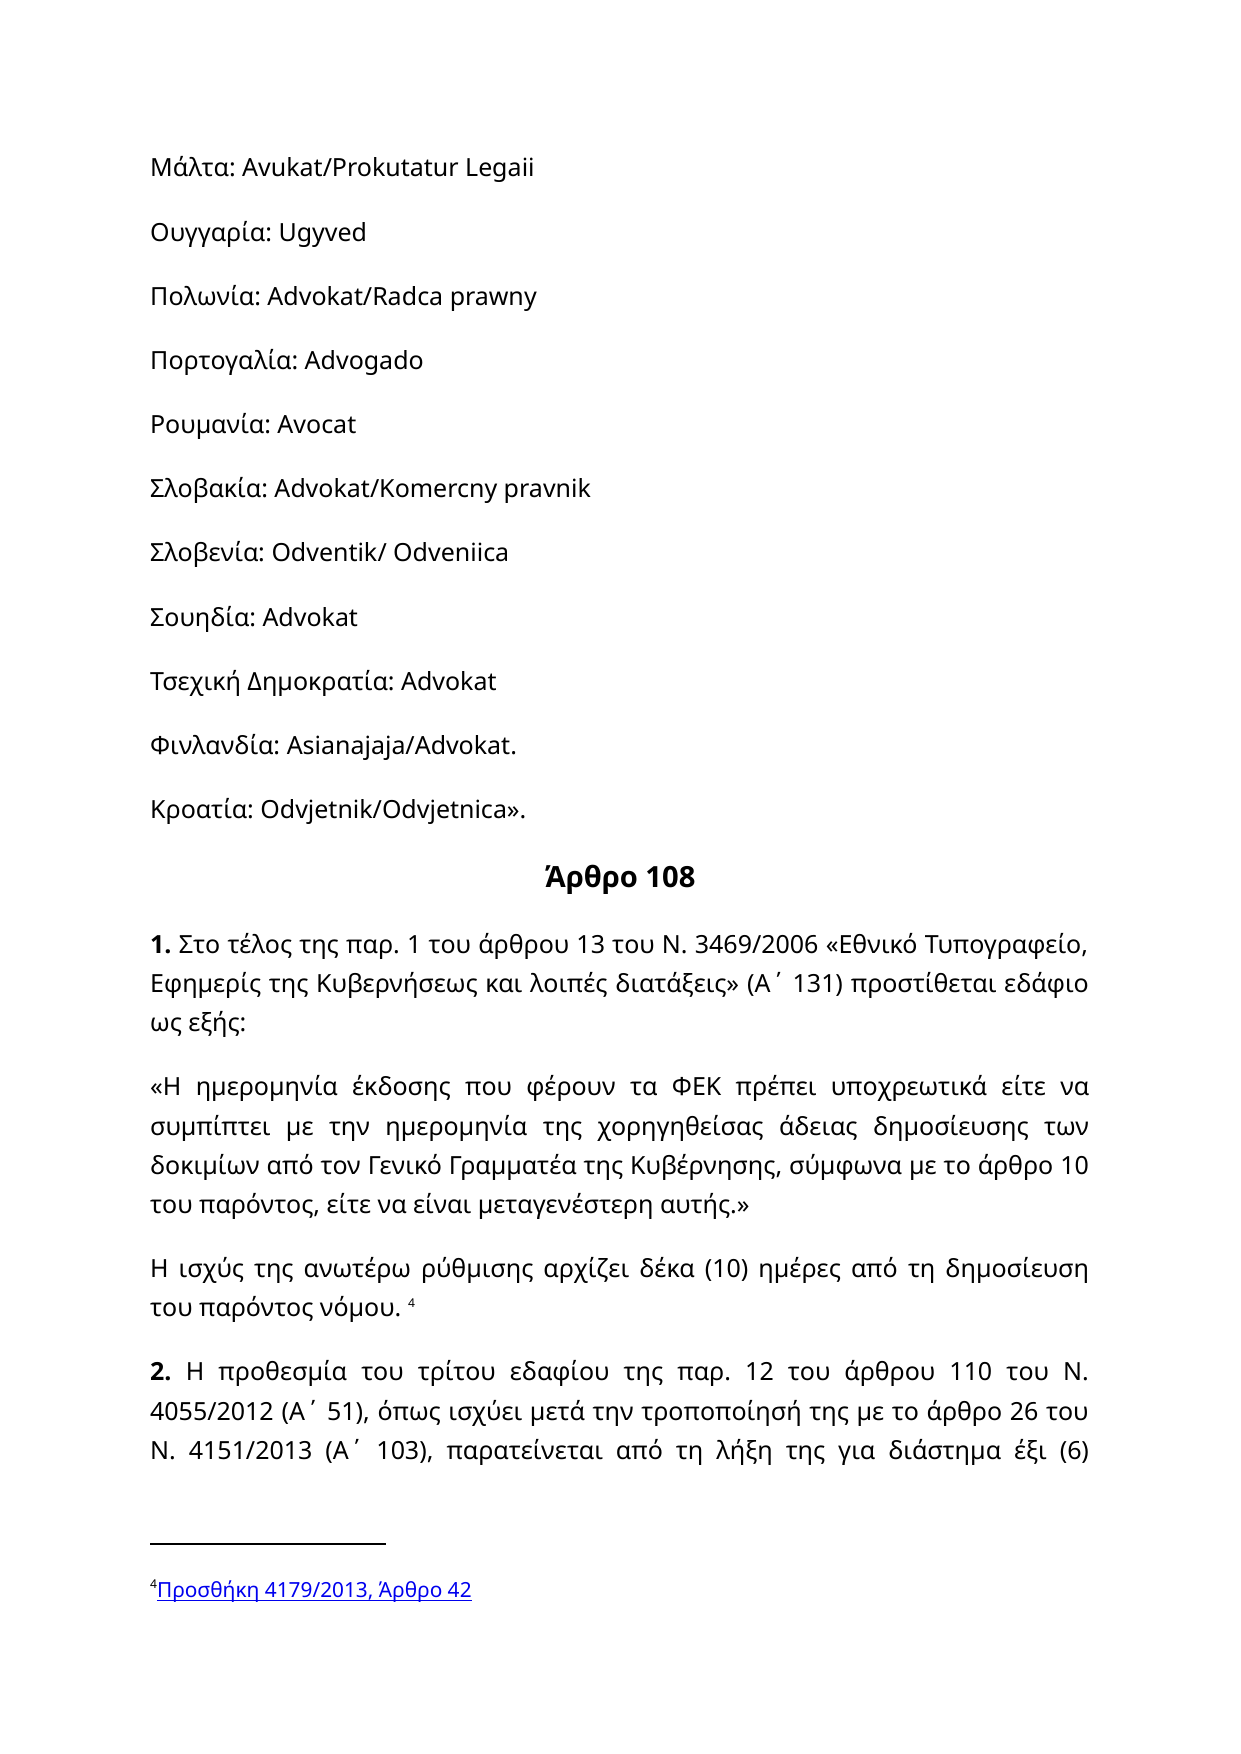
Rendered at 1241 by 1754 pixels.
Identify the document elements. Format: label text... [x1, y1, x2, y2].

text Ρουμανία: Avocat [150, 407, 1090, 441]
text Η ισχύς της ανωτέρω ρύθμισης αρχίζει δέκα (10) ημέρες από τη δημοσίευση του παρόντος νόμου. [150, 1251, 1090, 1324]
text Σουηδία: Advokat [150, 599, 1090, 633]
text 1. Στο τέλος της παρ. 1 του άρθρου 13 του Ν. 3469/2006 «Εθνικό Τυπογραφείο, Εφημερίς της Κυβερνήσεως και λοιπές διατάξεις» (Α΄ 131) προστίθεται εδάφιο ως εξής: [150, 926, 1090, 1039]
text Σλοβακία: Advokat/Komercny pravnik [150, 471, 1090, 505]
text Κροατία: Odvjetnik/Odvjetnica». [150, 792, 1090, 826]
text Σλοβενία: Odventik/ Odveniica [150, 535, 1090, 569]
subtitle Άρθρο 108 [150, 856, 1090, 896]
text Φινλανδία: Asianajaja/Advokat. [150, 727, 1090, 762]
text Πολωνία: Advokat/Radca prawny [150, 278, 1090, 312]
text Τσεχική Δημοκρατία: Advokat [150, 663, 1090, 697]
text Πορτογαλία: Advogado [150, 342, 1090, 377]
text «Η ημερομηνία έκδοσης που φέρουν τα ΦΕΚ πρέπει υποχρεωτικά είτε να συμπίπτει με την ημερομηνία της χορηγηθείσας άδειας δημοσίευσης των δοκιμίων από τον Γενικό Γραμματέα της Κυβέρνησης, σύμφωνα με το άρθρο 10 του παρόντος, είτε να είναι μεταγενέστερη αυτής.» [150, 1069, 1090, 1221]
text Προσθήκη 4179/2013, Άρθρο 42 [150, 1576, 1090, 1604]
text 2. Η προθεσμία του τρίτου εδαφίου της παρ. 12 του άρθρου 110 του Ν. 4055/2012 (Α΄ 51), όπως ισχύει μετά την τροποποίησή της με το άρθρο 26 του Ν. 4151/2013 (Α΄ 103), παρατείνεται από τη λήξη της για διάστημα έξι (6) [150, 1354, 1090, 1466]
text Ουγγαρία: Ugyved [150, 214, 1090, 248]
text Μάλτα: Avukat/Prokutatur Legaii [150, 150, 1090, 184]
